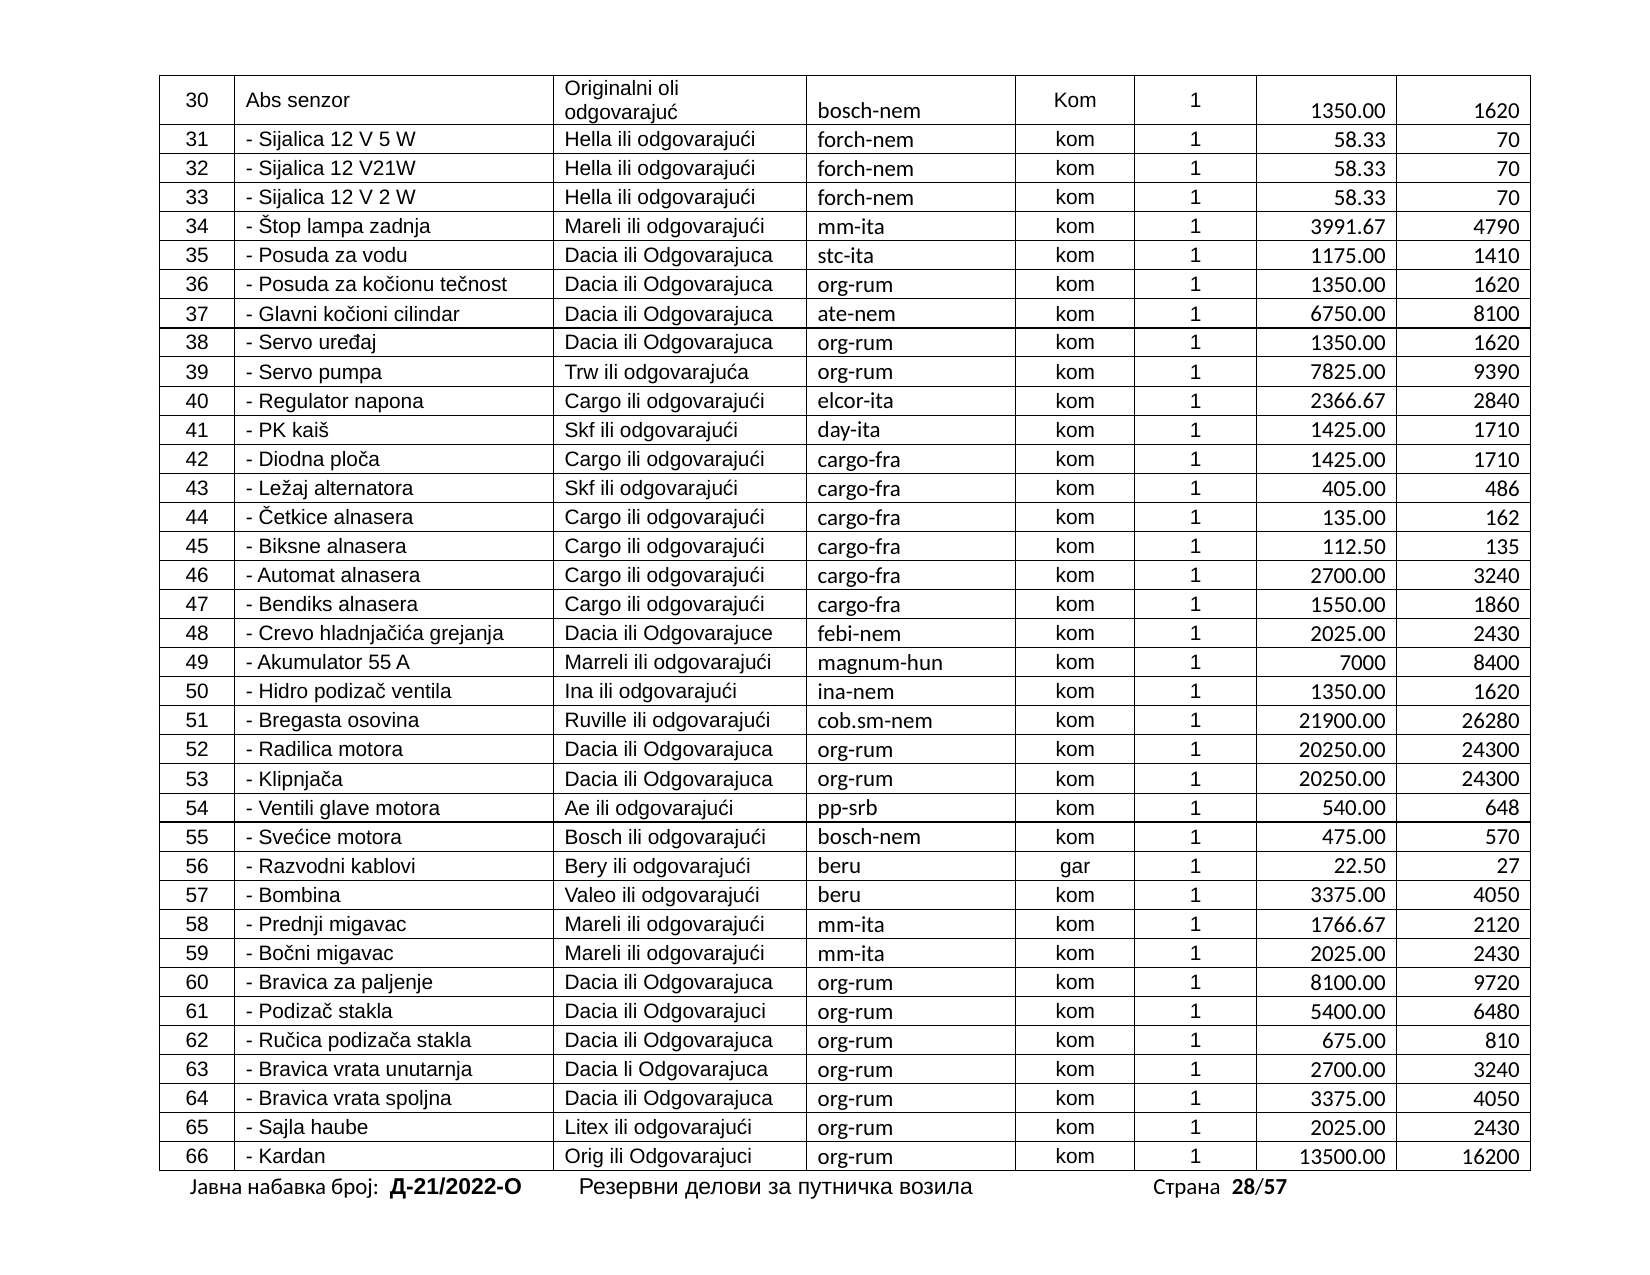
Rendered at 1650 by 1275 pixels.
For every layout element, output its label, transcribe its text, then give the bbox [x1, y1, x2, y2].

table_cell 3375.00 [1257, 1084, 1396, 1112]
table_cell 8400 [1397, 648, 1530, 676]
table_cell - Bravica vrata unutarnja [235, 1055, 553, 1083]
table_cell Mareli ili odgovarajući [554, 212, 806, 240]
table_cell kom [1016, 212, 1134, 240]
table_cell kom [1016, 939, 1134, 967]
table_cell Dacia li Odgovarajuca [554, 1055, 806, 1083]
table_cell 1 [1135, 241, 1256, 269]
table_cell bosch-nem [807, 76, 1015, 124]
table_cell 70 [1397, 183, 1530, 211]
table_cell 112.50 [1257, 532, 1396, 560]
table_cell - Sijalica 12 V21W [235, 154, 553, 182]
table_cell kom [1016, 125, 1134, 153]
table_cell mm-ita [807, 939, 1015, 967]
table_cell 51 [160, 706, 234, 734]
table_cell forch-nem [807, 154, 1015, 182]
table_cell 2700.00 [1257, 1055, 1396, 1083]
table_cell beru [807, 852, 1015, 879]
table_cell 162 [1397, 503, 1530, 531]
table_cell kom [1016, 1055, 1134, 1083]
table_cell kom [1016, 416, 1134, 444]
table_cell 1710 [1397, 445, 1530, 473]
table_cell 1 [1135, 154, 1256, 182]
table_cell 405.00 [1257, 474, 1396, 502]
table_cell - Bočni migavac [235, 939, 553, 967]
table_cell - PK kaiš [235, 416, 553, 444]
table_cell 32 [160, 154, 234, 182]
table_cell cargo-fra [807, 474, 1015, 502]
table_cell 1 [1135, 1055, 1256, 1083]
table_cell 35 [160, 241, 234, 269]
table_cell 47 [160, 590, 234, 618]
table_cell kom [1016, 677, 1134, 705]
table_cell 56 [160, 852, 234, 879]
table_cell org-rum [807, 270, 1015, 298]
table_cell org-rum [807, 997, 1015, 1025]
table_cell kom [1016, 387, 1134, 414]
table_cell 2025.00 [1257, 1113, 1396, 1141]
table_cell org-rum [807, 1142, 1015, 1170]
table_cell kom [1016, 1026, 1134, 1054]
table_cell 41 [160, 416, 234, 444]
table_cell kom [1016, 183, 1134, 211]
table_cell febi-nem [807, 619, 1015, 647]
table_cell 2025.00 [1257, 939, 1396, 967]
table_cell 30 [160, 76, 234, 124]
table_cell - Servo pumpa [235, 357, 553, 386]
table_cell 5400.00 [1257, 997, 1396, 1025]
table_cell Dacia ili Odgovarajuca [554, 270, 806, 298]
table_cell kom [1016, 590, 1134, 618]
table_cell 1 [1135, 125, 1256, 153]
table_cell kom [1016, 910, 1134, 938]
table_cell 20250.00 [1257, 735, 1396, 763]
table_cell 1 [1135, 706, 1256, 734]
table_cell 46 [160, 561, 234, 589]
table_cell - Automat alnasera [235, 561, 553, 589]
table_cell 1350.00 [1257, 270, 1396, 298]
table_cell Dacia ili Odgovarajuci [554, 997, 806, 1025]
table_cell Dacia ili Odgovarajuca [554, 299, 806, 327]
table_cell 21900.00 [1257, 706, 1396, 734]
table_cell - Razvodni kablovi [235, 852, 553, 879]
table_cell Valeo ili odgovarajući [554, 881, 806, 909]
table_cell 3240 [1397, 561, 1530, 589]
table_cell gar [1016, 852, 1134, 879]
table_cell 16200 [1397, 1142, 1530, 1170]
table_cell 1 [1135, 532, 1256, 560]
table_cell - Bravica za paljenje [235, 968, 553, 996]
table_cell elcor-ita [807, 387, 1015, 414]
table_cell 1 [1135, 677, 1256, 705]
table_cell Originalni oli odgovarajuć [554, 76, 806, 124]
table_cell 9390 [1397, 357, 1530, 386]
table_cell - Biksne alnasera [235, 532, 553, 560]
table_cell 27 [1397, 852, 1530, 879]
table_cell 63 [160, 1055, 234, 1083]
table_cell - Crevo hladnjačića grejanja [235, 619, 553, 647]
table_cell 55 [160, 823, 234, 851]
table_cell 58 [160, 910, 234, 938]
table_cell 31 [160, 125, 234, 153]
table_cell 50 [160, 677, 234, 705]
table_cell - Ležaj alternatora [235, 474, 553, 502]
table_cell - Četkice alnasera [235, 503, 553, 531]
table_cell 2120 [1397, 910, 1530, 938]
table_cell 486 [1397, 474, 1530, 502]
table_cell 4050 [1397, 1084, 1530, 1112]
table_cell ina-nem [807, 677, 1015, 705]
table_cell 24300 [1397, 735, 1530, 763]
table_cell 2840 [1397, 387, 1530, 414]
table_cell kom [1016, 299, 1134, 327]
table_cell 37 [160, 299, 234, 327]
table_cell Skf ili odgovarajući [554, 474, 806, 502]
table_cell cargo-fra [807, 445, 1015, 473]
table_cell 648 [1397, 794, 1530, 821]
table_cell Bosch ili odgovarajući [554, 823, 806, 851]
table_cell kom [1016, 968, 1134, 996]
table_cell 540.00 [1257, 794, 1396, 821]
table_cell 66 [160, 1142, 234, 1170]
table_cell 1350.00 [1257, 76, 1396, 124]
table_cell 135 [1397, 532, 1530, 560]
table_cell - Sajla haube [235, 1113, 553, 1141]
table_cell 65 [160, 1113, 234, 1141]
table_cell - Ručica podizača stakla [235, 1026, 553, 1054]
table_cell 1550.00 [1257, 590, 1396, 618]
table_cell kom [1016, 474, 1134, 502]
table_cell 1425.00 [1257, 445, 1396, 473]
table_cell Dacia ili Odgovarajuca [554, 735, 806, 763]
table_cell 22.50 [1257, 852, 1396, 879]
table_cell 1 [1135, 1084, 1256, 1112]
table_cell 7825.00 [1257, 357, 1396, 386]
table_cell Ae ili odgovarajući [554, 794, 806, 821]
table_cell mm-ita [807, 212, 1015, 240]
table_cell 1 [1135, 997, 1256, 1025]
table_cell - Hidro podizač ventila [235, 677, 553, 705]
table_cell kom [1016, 648, 1134, 676]
table_cell 70 [1397, 154, 1530, 182]
table_cell 1620 [1397, 76, 1530, 124]
table_cell - Podizač stakla [235, 997, 553, 1025]
table_cell 26280 [1397, 706, 1530, 734]
table_cell - Prednji migavac [235, 910, 553, 938]
table_cell Dacia ili Odgovarajuca [554, 764, 806, 792]
table_cell 1 [1135, 445, 1256, 473]
table_cell Dacia ili Odgovarajuca [554, 329, 806, 356]
table_cell 135.00 [1257, 503, 1396, 531]
table_cell - Ventili glave motora [235, 794, 553, 821]
table_cell 49 [160, 648, 234, 676]
table_cell kom [1016, 445, 1134, 473]
table_cell kom [1016, 735, 1134, 763]
table_cell kom [1016, 357, 1134, 386]
table_cell 1 [1135, 299, 1256, 327]
table_cell stc-ita [807, 241, 1015, 269]
table_cell - Regulator napona [235, 387, 553, 414]
table_cell 6480 [1397, 997, 1530, 1025]
table_cell 1 [1135, 416, 1256, 444]
table_cell Skf ili odgovarajući [554, 416, 806, 444]
table_cell Cargo ili odgovarajući [554, 590, 806, 618]
table_cell - Bombina [235, 881, 553, 909]
table_cell cargo-fra [807, 503, 1015, 531]
table_cell 1 [1135, 474, 1256, 502]
table_cell beru [807, 881, 1015, 909]
table_cell kom [1016, 794, 1134, 821]
table_cell 3375.00 [1257, 881, 1396, 909]
table_cell 1620 [1397, 329, 1530, 356]
table_cell 52 [160, 735, 234, 763]
table_cell org-rum [807, 735, 1015, 763]
table_cell 1 [1135, 968, 1256, 996]
table_cell - Sijalica 12 V 2 W [235, 183, 553, 211]
table_cell kom [1016, 270, 1134, 298]
table_cell 13500.00 [1257, 1142, 1396, 1170]
table_cell - Posuda za kočionu tečnost [235, 270, 553, 298]
table_cell kom [1016, 532, 1134, 560]
table_cell 1766.67 [1257, 910, 1396, 938]
table_cell forch-nem [807, 183, 1015, 211]
table_cell 1 [1135, 1113, 1256, 1141]
table_cell 4790 [1397, 212, 1530, 240]
table_cell 1425.00 [1257, 416, 1396, 444]
table_cell 1 [1135, 764, 1256, 792]
table_cell magnum-hun [807, 648, 1015, 676]
table_cell 1 [1135, 910, 1256, 938]
table_cell 1620 [1397, 677, 1530, 705]
table_cell cargo-fra [807, 590, 1015, 618]
table_cell Cargo ili odgovarajući [554, 387, 806, 414]
table_cell 1 [1135, 590, 1256, 618]
table_cell - Diodna ploča [235, 445, 553, 473]
table_cell - Radilica motora [235, 735, 553, 763]
table_cell Hella ili odgovarajući [554, 154, 806, 182]
table_cell kom [1016, 997, 1134, 1025]
table_cell kom [1016, 154, 1134, 182]
table_cell 1 [1135, 619, 1256, 647]
table_cell 1 [1135, 881, 1256, 909]
table_cell forch-nem [807, 125, 1015, 153]
table_cell 1860 [1397, 590, 1530, 618]
table_cell 70 [1397, 125, 1530, 153]
table_cell org-rum [807, 1026, 1015, 1054]
table_cell Dacia ili Odgovarajuca [554, 968, 806, 996]
table_cell - Klipnjača [235, 764, 553, 792]
table_cell 1 [1135, 1142, 1256, 1170]
table_cell Mareli ili odgovarajući [554, 939, 806, 967]
table_cell - Servo uređaj [235, 329, 553, 356]
table_cell 675.00 [1257, 1026, 1396, 1054]
table_cell 1 [1135, 648, 1256, 676]
table_cell kom [1016, 1142, 1134, 1170]
table_cell 8100.00 [1257, 968, 1396, 996]
table_cell - Bregasta osovina [235, 706, 553, 734]
table_cell 1 [1135, 852, 1256, 879]
table_cell 58.33 [1257, 125, 1396, 153]
table_cell 8100 [1397, 299, 1530, 327]
table_cell Litex ili odgovarajući [554, 1113, 806, 1141]
table_cell org-rum [807, 1055, 1015, 1083]
table_cell 810 [1397, 1026, 1530, 1054]
table_cell 7000 [1257, 648, 1396, 676]
table_cell 36 [160, 270, 234, 298]
table_cell Dacia ili Odgovarajuce [554, 619, 806, 647]
table_cell 1 [1135, 939, 1256, 967]
table_cell kom [1016, 619, 1134, 647]
table_cell org-rum [807, 357, 1015, 386]
table_cell Ruville ili odgovarajući [554, 706, 806, 734]
table_cell 53 [160, 764, 234, 792]
table_cell kom [1016, 1113, 1134, 1141]
table_cell 1410 [1397, 241, 1530, 269]
table_cell 34 [160, 212, 234, 240]
table_cell cob.sm-nem [807, 706, 1015, 734]
table_cell 45 [160, 532, 234, 560]
table_cell mm-ita [807, 910, 1015, 938]
table_cell - Kardan [235, 1142, 553, 1170]
table_cell 42 [160, 445, 234, 473]
table_cell 9720 [1397, 968, 1530, 996]
table_cell 1 [1135, 794, 1256, 821]
table_cell 1 [1135, 1026, 1256, 1054]
table_cell 1 [1135, 329, 1256, 356]
table_cell Abs senzor [235, 76, 553, 124]
table_cell Hella ili odgovarajući [554, 183, 806, 211]
table_cell Cargo ili odgovarajući [554, 445, 806, 473]
table_cell 60 [160, 968, 234, 996]
table_cell Dacia ili Odgovarajuca [554, 241, 806, 269]
table_cell kom [1016, 823, 1134, 851]
table_cell 1 [1135, 183, 1256, 211]
table_cell 1 [1135, 823, 1256, 851]
table_cell 4050 [1397, 881, 1530, 909]
table_cell bosch-nem [807, 823, 1015, 851]
table_cell 570 [1397, 823, 1530, 851]
table_cell 62 [160, 1026, 234, 1054]
table_cell 1620 [1397, 270, 1530, 298]
table_cell 1 [1135, 357, 1256, 386]
table_cell ate-nem [807, 299, 1015, 327]
table_cell 44 [160, 503, 234, 531]
table_cell Dacia ili Odgovarajuca [554, 1084, 806, 1112]
table_cell 2366.67 [1257, 387, 1396, 414]
table_cell 40 [160, 387, 234, 414]
table_cell Cargo ili odgovarajući [554, 561, 806, 589]
table_cell 58.33 [1257, 154, 1396, 182]
table_cell 2430 [1397, 939, 1530, 967]
table_cell 64 [160, 1084, 234, 1112]
table_cell pp-srb [807, 794, 1015, 821]
table_cell kom [1016, 503, 1134, 531]
table_cell 1 [1135, 212, 1256, 240]
table_cell 1 [1135, 735, 1256, 763]
table_cell 1 [1135, 503, 1256, 531]
table_cell 24300 [1397, 764, 1530, 792]
table_cell 1175.00 [1257, 241, 1396, 269]
table_cell org-rum [807, 1084, 1015, 1112]
table_cell 2430 [1397, 619, 1530, 647]
table_cell 1710 [1397, 416, 1530, 444]
table_cell - Sijalica 12 V 5 W [235, 125, 553, 153]
table_cell 54 [160, 794, 234, 821]
table_cell Mareli ili odgovarajući [554, 910, 806, 938]
table_cell kom [1016, 561, 1134, 589]
table_cell 48 [160, 619, 234, 647]
table_cell Dacia ili Odgovarajuca [554, 1026, 806, 1054]
table_cell 20250.00 [1257, 764, 1396, 792]
table_cell 2025.00 [1257, 619, 1396, 647]
table_cell Cargo ili odgovarajući [554, 532, 806, 560]
table_cell kom [1016, 329, 1134, 356]
table_cell 58.33 [1257, 183, 1396, 211]
table_cell org-rum [807, 329, 1015, 356]
table_cell kom [1016, 764, 1134, 792]
table_cell Hella ili odgovarajući [554, 125, 806, 153]
table_cell Ina ili odgovarajući [554, 677, 806, 705]
table_cell org-rum [807, 1113, 1015, 1141]
table_cell 38 [160, 329, 234, 356]
table_cell cargo-fra [807, 561, 1015, 589]
table_cell Orig ili Odgovarajuci [554, 1142, 806, 1170]
table_cell 1 [1135, 387, 1256, 414]
table_cell 1 [1135, 270, 1256, 298]
table_cell 2700.00 [1257, 561, 1396, 589]
table_cell 3240 [1397, 1055, 1530, 1083]
table_cell 6750.00 [1257, 299, 1396, 327]
table_cell kom [1016, 881, 1134, 909]
table_cell 43 [160, 474, 234, 502]
table_cell kom [1016, 1084, 1134, 1112]
table_cell 1350.00 [1257, 677, 1396, 705]
table_cell - Akumulator 55 A [235, 648, 553, 676]
table_cell 33 [160, 183, 234, 211]
table_cell kom [1016, 706, 1134, 734]
table_cell - Štop lampa zadnja [235, 212, 553, 240]
table_cell Cargo ili odgovarajući [554, 503, 806, 531]
table_cell 2430 [1397, 1113, 1530, 1141]
table_cell Kom [1016, 76, 1134, 124]
table_cell org-rum [807, 764, 1015, 792]
table_cell - Bravica vrata spoljna [235, 1084, 553, 1112]
table_cell 1 [1135, 561, 1256, 589]
table_cell 3991.67 [1257, 212, 1396, 240]
table_cell - Posuda za vodu [235, 241, 553, 269]
table_cell - Glavni kočioni cilindar [235, 299, 553, 327]
table_cell day-ita [807, 416, 1015, 444]
table_cell cargo-fra [807, 532, 1015, 560]
table_cell 1 [1135, 76, 1256, 124]
table_cell kom [1016, 241, 1134, 269]
table_cell Trw ili odgovarajuća [554, 357, 806, 386]
table_cell - Svećice motora [235, 823, 553, 851]
table_cell Bery ili odgovarajući [554, 852, 806, 879]
table_cell 59 [160, 939, 234, 967]
table_cell 39 [160, 357, 234, 386]
table_cell 475.00 [1257, 823, 1396, 851]
table_cell org-rum [807, 968, 1015, 996]
table_cell Marreli ili odgovarajući [554, 648, 806, 676]
table_cell 61 [160, 997, 234, 1025]
table_cell 1350.00 [1257, 329, 1396, 356]
table_cell - Bendiks alnasera [235, 590, 553, 618]
table_cell 57 [160, 881, 234, 909]
